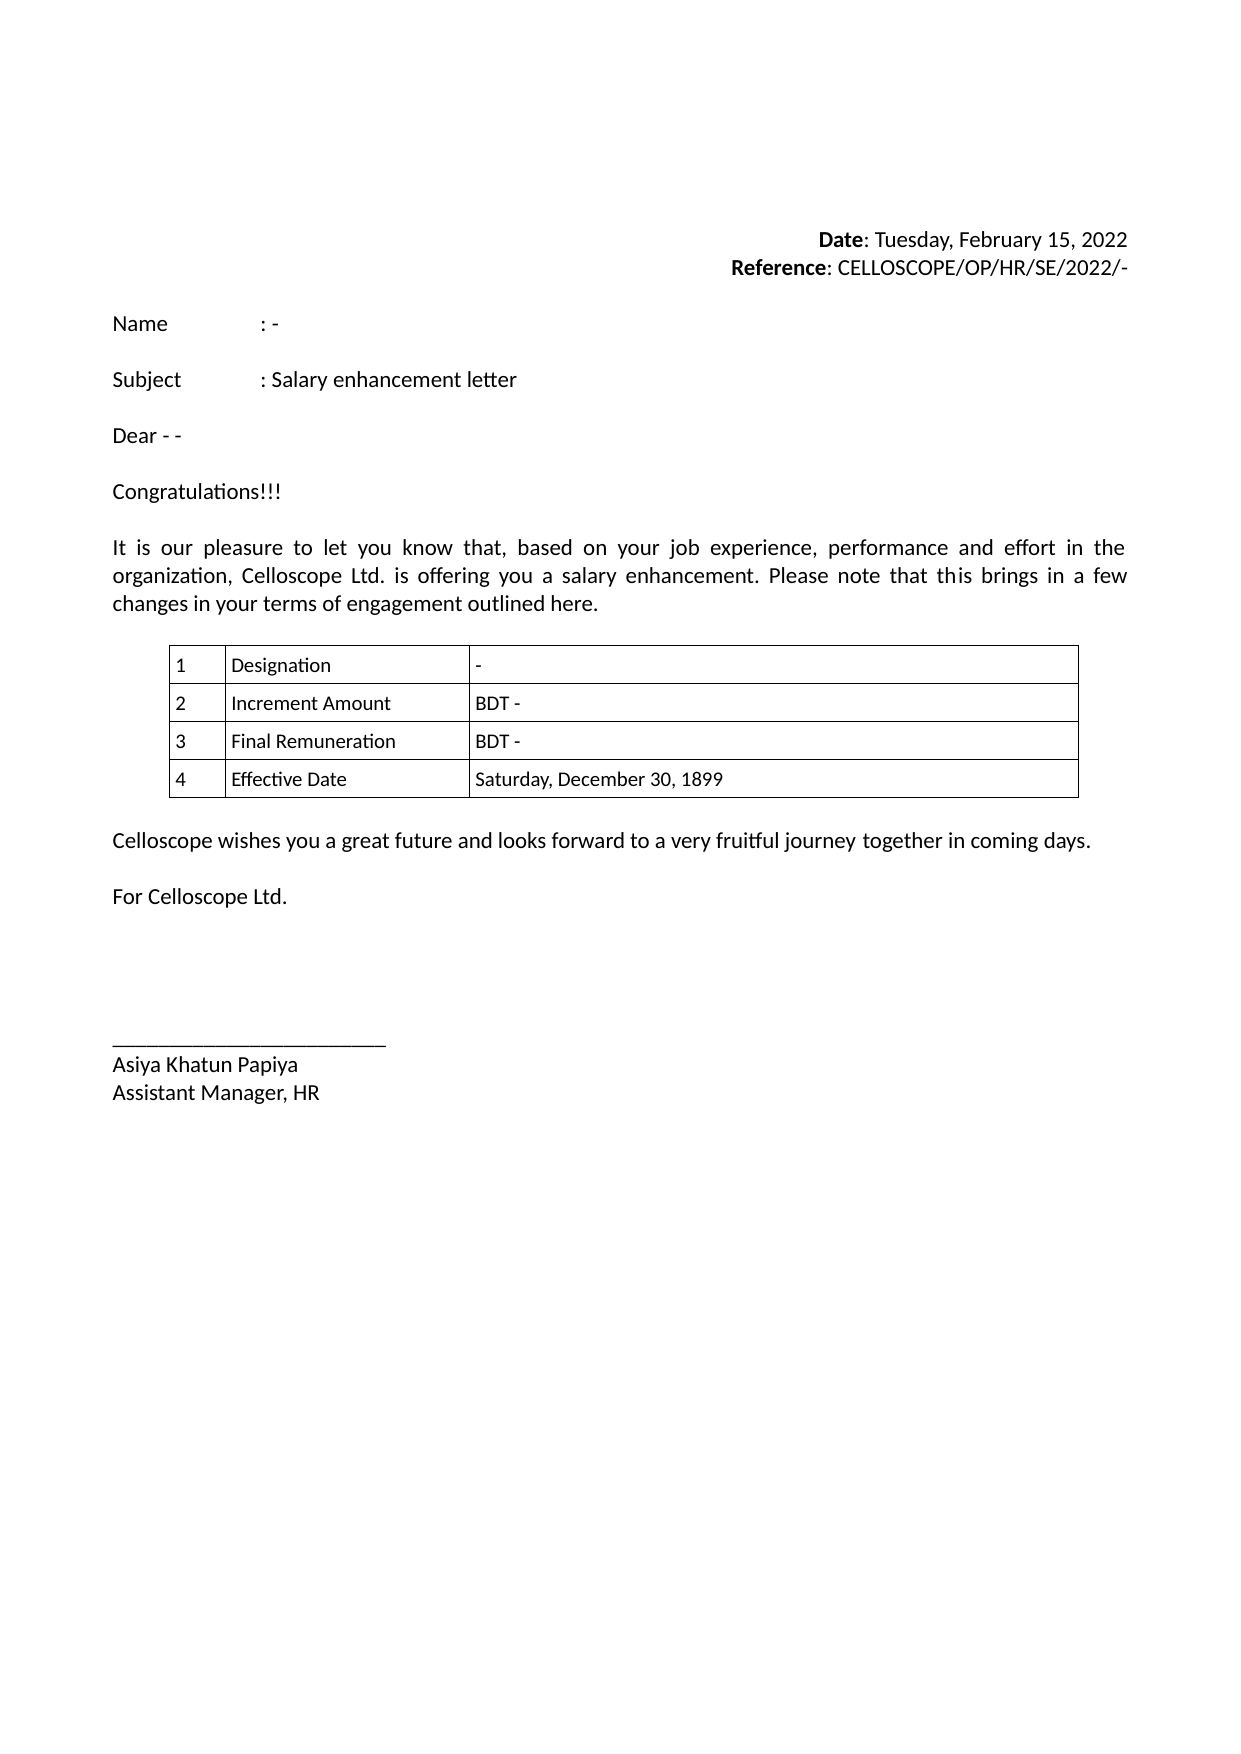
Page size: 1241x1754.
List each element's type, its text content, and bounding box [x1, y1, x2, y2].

table_cell Final Remuneration [226, 722, 469, 759]
text Subject : Salary enhancement letter [112, 365, 1128, 393]
table_cell BDT - [470, 722, 1078, 759]
table_cell Effective Date [226, 760, 469, 797]
text Congratulations!!! [112, 477, 1128, 505]
table_cell Increment Amount [226, 684, 469, 721]
text Assistant Manager, HR [112, 1078, 1128, 1106]
text For Celloscope Ltd. [112, 882, 1128, 910]
table_cell BDT - [470, 684, 1078, 721]
table_header 1 [170, 646, 225, 683]
text Asiya Khatun Papiya [112, 1050, 1128, 1078]
table_cell 4 [170, 760, 225, 797]
text ________________________ [112, 994, 1128, 1050]
text Dear - - [112, 421, 1128, 449]
text It is our pleasure to let you know that, based on your job experience, performance and effort in the organization, Celloscope Ltd. is offering you a salary enhancement. Please note that this brings in a few changes in your terms of engagement outlined here. [112, 533, 1128, 617]
table_header - [470, 646, 1078, 683]
text Date: Tuesday, February 15, 2022 [112, 225, 1128, 253]
text Name : - [112, 309, 1128, 337]
table_cell Saturday, December 30, 1899 [470, 760, 1078, 797]
text Reference: CELLOSCOPE/OP/HR/SE/2022/- [112, 253, 1128, 281]
table_cell 3 [170, 722, 225, 759]
table_cell 2 [170, 684, 225, 721]
table_header Designation [226, 646, 469, 683]
text Celloscope wishes you a great future and looks forward to a very fruitful journey together in coming days. [112, 826, 1128, 854]
